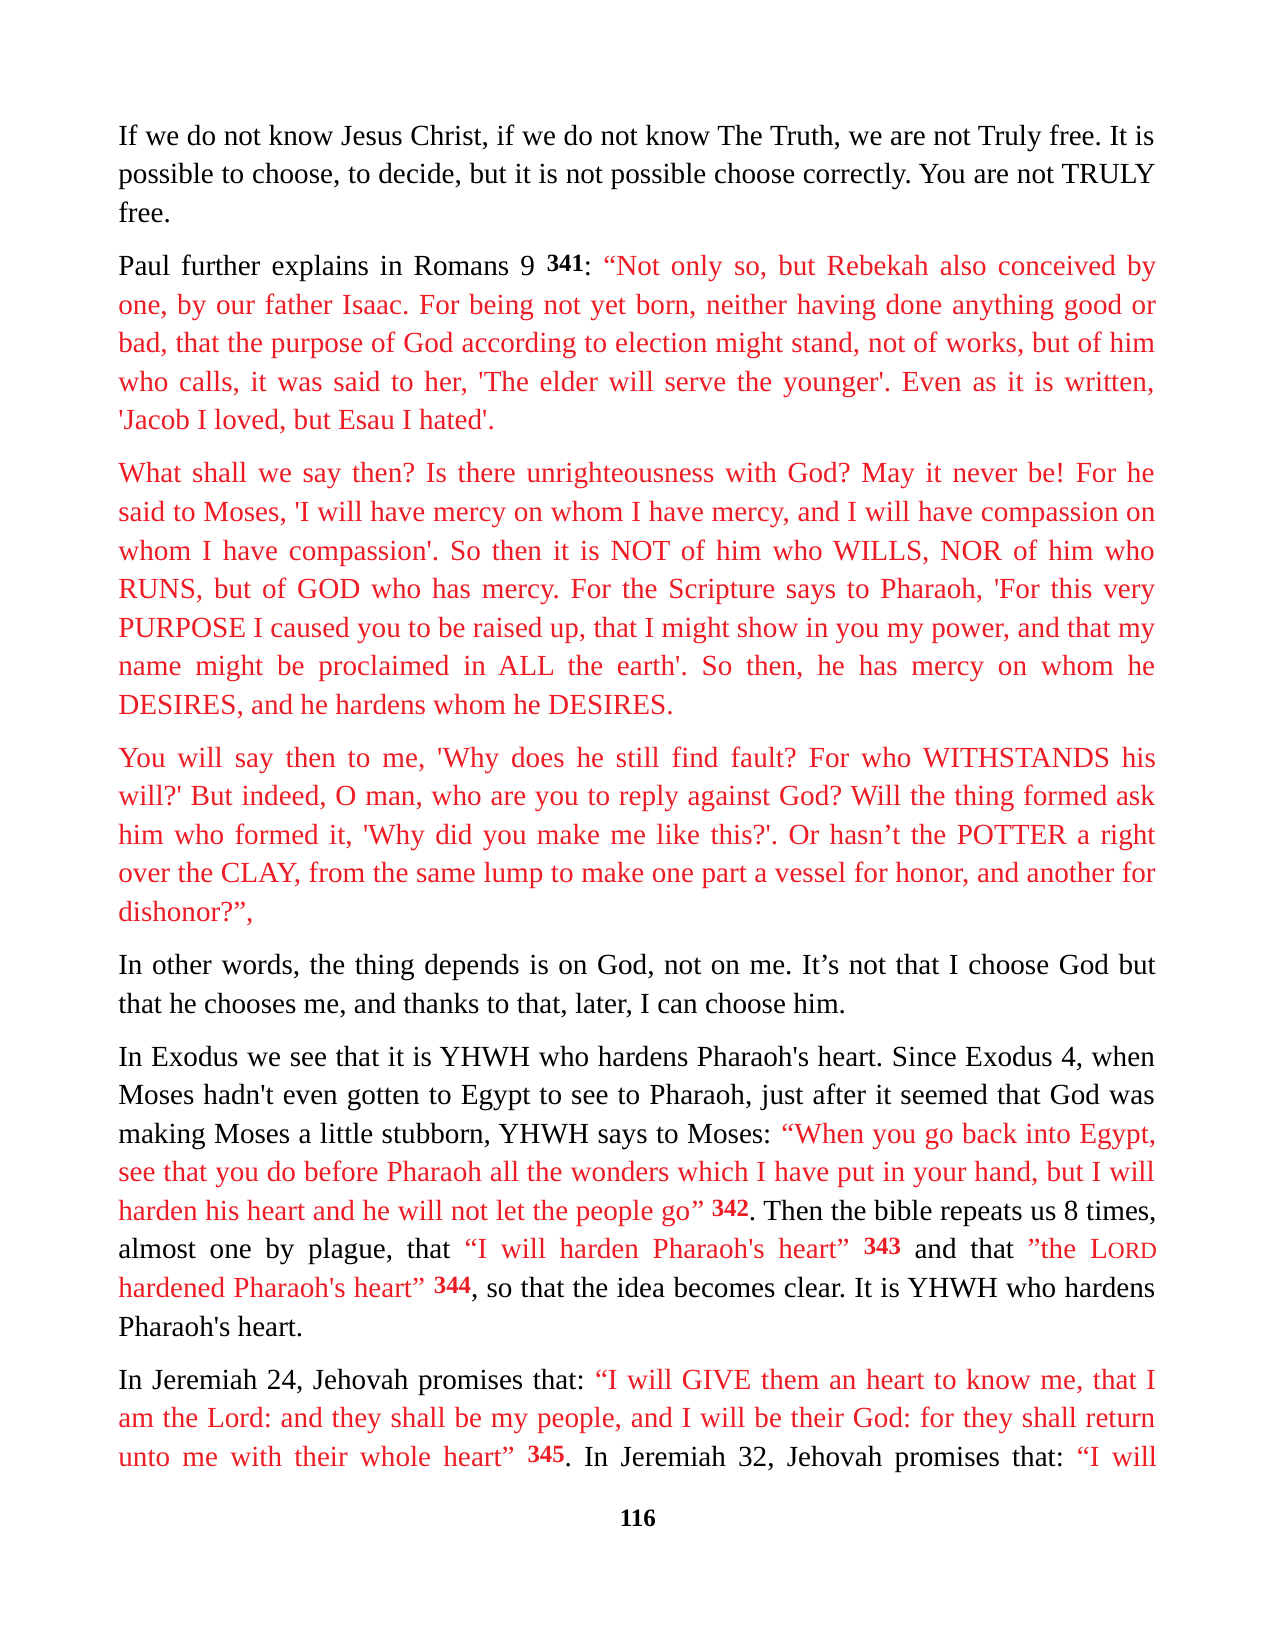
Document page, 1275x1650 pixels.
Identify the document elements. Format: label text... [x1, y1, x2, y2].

text In other words, the thing depends is on God, not on me. It’s not that I choose God but that he chooses me, and thanks to that, later, I can choose him. [118, 947, 1157, 1019]
text In Exodus we see that it is YHWH who hardens Pharaoh's heart. Since Exodus 4, when Moses hadn't even gotten to Egypt to see to Pharaoh, just after it seemed that God was making Moses a little stubborn, YHWH says to Moses: “When you go back into Egypt, see that you do before Pharaoh all the wonders which I have put in your hand, but I will harden his heart and he will not let the people go” . Then the bible repeats us 8 times, almost one by plague, that “I will harden Pharaoh's heart” and that ”the Lord hardened Pharaoh's heart” , so that the idea becomes clear. It is YHWH who hardens Pharaoh's heart. [118, 1039, 1157, 1342]
text If we do not know Jesus Christ, if we do not know The Truth, we are not Truly free. It is possible to choose, to decide, but it is not possible choose correctly. You are not TRULY free. [118, 118, 1157, 229]
text What shall we say then? Is there unrighteousness with God? May it never be! For he said to Moses, 'I will have mercy on whom I have mercy, and I will have compassion on whom I have compassion'. So then it is NOT of him who WILLS, NOR of him who RUNS, but of GOD who has mercy. For the Scripture says to Pharaoh, 'For this very PURPOSE I caused you to be raised up, that I might show in you my power, and that my name might be proclaimed in ALL the earth'. So then, he has mercy on whom he DESIRES, and he hardens whom he DESIRES. [118, 456, 1157, 720]
text In Jeremiah 24, Jehovah promises that: “I will GIVE them an heart to know me, that I am the Lord: and they shall be my people, and I will be their God: for they shall return unto me with their whole heart” . In Jeremiah 32, Jehovah promises that: “I will [118, 1362, 1157, 1472]
text Paul further explains in Romans 9 : “Not only so, but Rebekah also conceived by one, by our father Isaac. For being not yet born, neither having done anything good or bad, that the purpose of God according to election might stand, not of works, but of him who calls, it was said to her, 'The elder will serve the younger'. Even as it is written, 'Jacob I loved, but Esau I hated'. [118, 248, 1157, 436]
text You will say then to me, 'Why does he still find fault? For who WITHSTANDS his will?' But indeed, O man, who are you to reply against God? Will the thing formed ask him who formed it, 'Why did you make me like this?'. Or hasn’t the POTTER a right over the CLAY, from the same lump to make one part a vessel for honor, and another for dishonor?”, [118, 740, 1157, 928]
